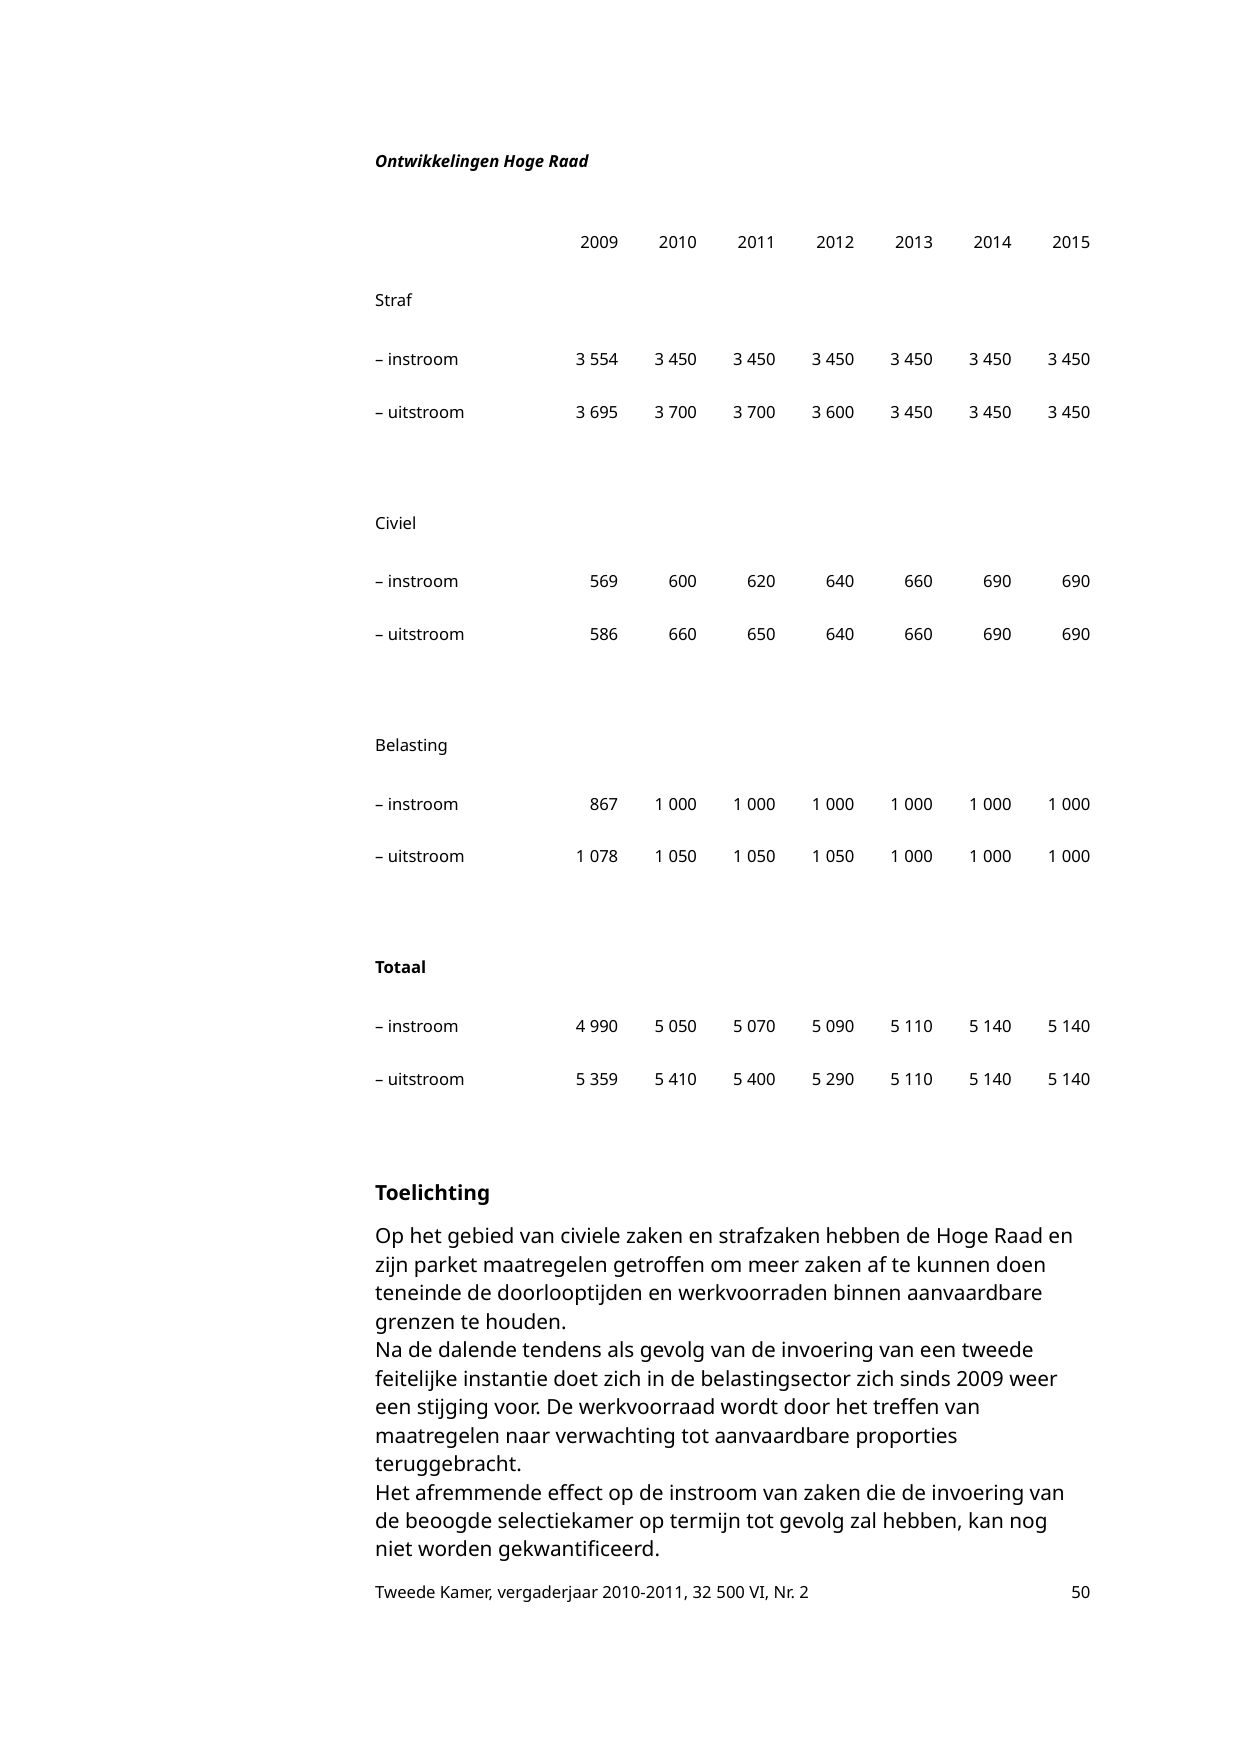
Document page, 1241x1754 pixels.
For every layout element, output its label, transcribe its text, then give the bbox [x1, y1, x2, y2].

table_cell 3 700 [618, 400, 697, 453]
table_cell 690 [933, 570, 1011, 622]
table_header 2010 [618, 231, 697, 289]
table_cell [854, 453, 933, 511]
table_cell 1 050 [618, 845, 697, 897]
table_cell 620 [697, 570, 775, 622]
table_cell 1 050 [697, 845, 775, 897]
table_cell [697, 898, 775, 956]
table_cell [539, 675, 618, 734]
table_cell [775, 675, 854, 734]
table_cell Civiel [375, 511, 539, 570]
table_cell 1 000 [618, 792, 697, 845]
table_header 2015 [1011, 231, 1090, 289]
table_cell 690 [1011, 623, 1090, 675]
table_cell 660 [618, 623, 697, 675]
table_cell 600 [618, 570, 697, 622]
table_cell [618, 898, 697, 956]
table_cell 5 359 [539, 1067, 618, 1120]
table_cell – instroom [375, 792, 539, 845]
text Toelichting [375, 1178, 1090, 1207]
table_cell [697, 956, 775, 1014]
table_cell 1 000 [933, 792, 1011, 845]
table_cell [1011, 956, 1090, 1014]
table_header 2009 [539, 231, 618, 289]
table_cell 3 700 [697, 400, 775, 453]
table_cell 690 [933, 623, 1011, 675]
table_cell [854, 511, 933, 570]
table_cell [375, 453, 539, 511]
table_cell 586 [539, 623, 618, 675]
table_cell 640 [775, 623, 854, 675]
table_cell [933, 453, 1011, 511]
table_cell [854, 956, 933, 1014]
table_cell 1 000 [854, 845, 933, 897]
table_cell Belasting [375, 734, 539, 792]
table_cell [775, 289, 854, 347]
table_cell [933, 734, 1011, 792]
table_cell [933, 898, 1011, 956]
table_cell 3 695 [539, 400, 618, 453]
table_cell [375, 675, 539, 734]
table_cell [618, 289, 697, 347]
table_cell [539, 289, 618, 347]
table_cell [1011, 734, 1090, 792]
table_cell [933, 511, 1011, 570]
table_cell 3 450 [1011, 348, 1090, 400]
table_cell 5 050 [618, 1014, 697, 1067]
table_cell 3 554 [539, 348, 618, 400]
table_cell 650 [697, 623, 775, 675]
table_cell – uitstroom [375, 400, 539, 453]
table_cell 640 [775, 570, 854, 622]
table_cell 5 090 [775, 1014, 854, 1067]
table_cell 660 [854, 623, 933, 675]
table_cell 1 000 [1011, 792, 1090, 845]
table_cell 5 140 [1011, 1067, 1090, 1120]
table_cell 5 110 [854, 1014, 933, 1067]
table_cell [933, 675, 1011, 734]
table_cell 5 140 [933, 1067, 1011, 1120]
table_cell [697, 511, 775, 570]
text Op het gebied van civiele zaken en strafzaken hebben de Hoge Raad en zijn parket maatregelen getroffen om meer zaken af te kunnen doen teneinde de doorlooptijden en werkvoorraden binnen aanvaardbare grenzen te houden. [375, 1222, 1090, 1335]
table_cell 1 000 [854, 792, 933, 845]
table_cell [775, 511, 854, 570]
table_cell [539, 956, 618, 1014]
table_cell 5 140 [933, 1014, 1011, 1067]
table_cell [697, 734, 775, 792]
table_cell – uitstroom [375, 1067, 539, 1120]
table_cell 867 [539, 792, 618, 845]
table_cell 3 450 [933, 400, 1011, 453]
table_cell [775, 956, 854, 1014]
table_cell 3 450 [854, 400, 933, 453]
table_cell [618, 453, 697, 511]
table_cell 1 000 [1011, 845, 1090, 897]
table_cell 3 600 [775, 400, 854, 453]
table_cell 5 290 [775, 1067, 854, 1120]
table_cell [539, 734, 618, 792]
table_cell [933, 289, 1011, 347]
table_cell 3 450 [854, 348, 933, 400]
text Het afremmende effect op de instroom van zaken die de invoering van de beoogde selectiekamer op termijn tot gevolg zal hebben, kan nog niet worden gekwantificeerd. [375, 1478, 1090, 1563]
table_cell [854, 675, 933, 734]
table_cell [1011, 511, 1090, 570]
table_cell 690 [1011, 570, 1090, 622]
table_cell 1 050 [775, 845, 854, 897]
table_cell [618, 734, 697, 792]
table_cell [1011, 289, 1090, 347]
table_cell [933, 956, 1011, 1014]
table_cell [697, 675, 775, 734]
table_cell 5 140 [1011, 1014, 1090, 1067]
table_cell 4 990 [539, 1014, 618, 1067]
table_cell [1011, 898, 1090, 956]
table_header 2013 [854, 231, 933, 289]
table_cell 3 450 [933, 348, 1011, 400]
table_cell [618, 511, 697, 570]
table_header [375, 231, 539, 289]
table_cell [775, 734, 854, 792]
table_cell [1011, 453, 1090, 511]
table_cell – uitstroom [375, 623, 539, 675]
table_cell 3 450 [775, 348, 854, 400]
table_header 2014 [933, 231, 1011, 289]
table_cell [854, 898, 933, 956]
table_cell 660 [854, 570, 933, 622]
table_cell 1 078 [539, 845, 618, 897]
table_cell 3 450 [1011, 400, 1090, 453]
table_cell [375, 898, 539, 956]
table_cell [618, 956, 697, 1014]
table_cell 5 400 [697, 1067, 775, 1120]
table_cell 1 000 [697, 792, 775, 845]
table_cell [618, 675, 697, 734]
table_cell [697, 289, 775, 347]
table_cell [854, 289, 933, 347]
table_cell [539, 511, 618, 570]
table_cell 5 110 [854, 1067, 933, 1120]
text Ontwikkelingen Hoge Raad [375, 150, 1090, 173]
table_cell – instroom [375, 348, 539, 400]
table_cell 5 070 [697, 1014, 775, 1067]
table_cell 1 000 [775, 792, 854, 845]
table_cell [539, 453, 618, 511]
table_cell [1011, 675, 1090, 734]
table_cell [775, 898, 854, 956]
text Na de dalende tendens als gevolg van de invoering van een tweede feitelijke instantie doet zich in de belastingsector zich sinds 2009 weer een stijging voor. De werkvoorraad wordt door het treffen van maatregelen naar verwachting tot aanvaardbare proporties teruggebracht. [375, 1335, 1090, 1478]
table_cell [854, 734, 933, 792]
table_cell – instroom [375, 1014, 539, 1067]
table_cell 3 450 [618, 348, 697, 400]
table_cell [697, 453, 775, 511]
table_cell Straf [375, 289, 539, 347]
table_cell – uitstroom [375, 845, 539, 897]
table_header 2012 [775, 231, 854, 289]
table_cell 3 450 [697, 348, 775, 400]
table_cell Totaal [375, 956, 539, 1014]
table_cell 569 [539, 570, 618, 622]
table_cell 5 410 [618, 1067, 697, 1120]
table_cell [539, 898, 618, 956]
table_cell – instroom [375, 570, 539, 622]
table_header 2011 [697, 231, 775, 289]
table_cell 1 000 [933, 845, 1011, 897]
table_cell [775, 453, 854, 511]
